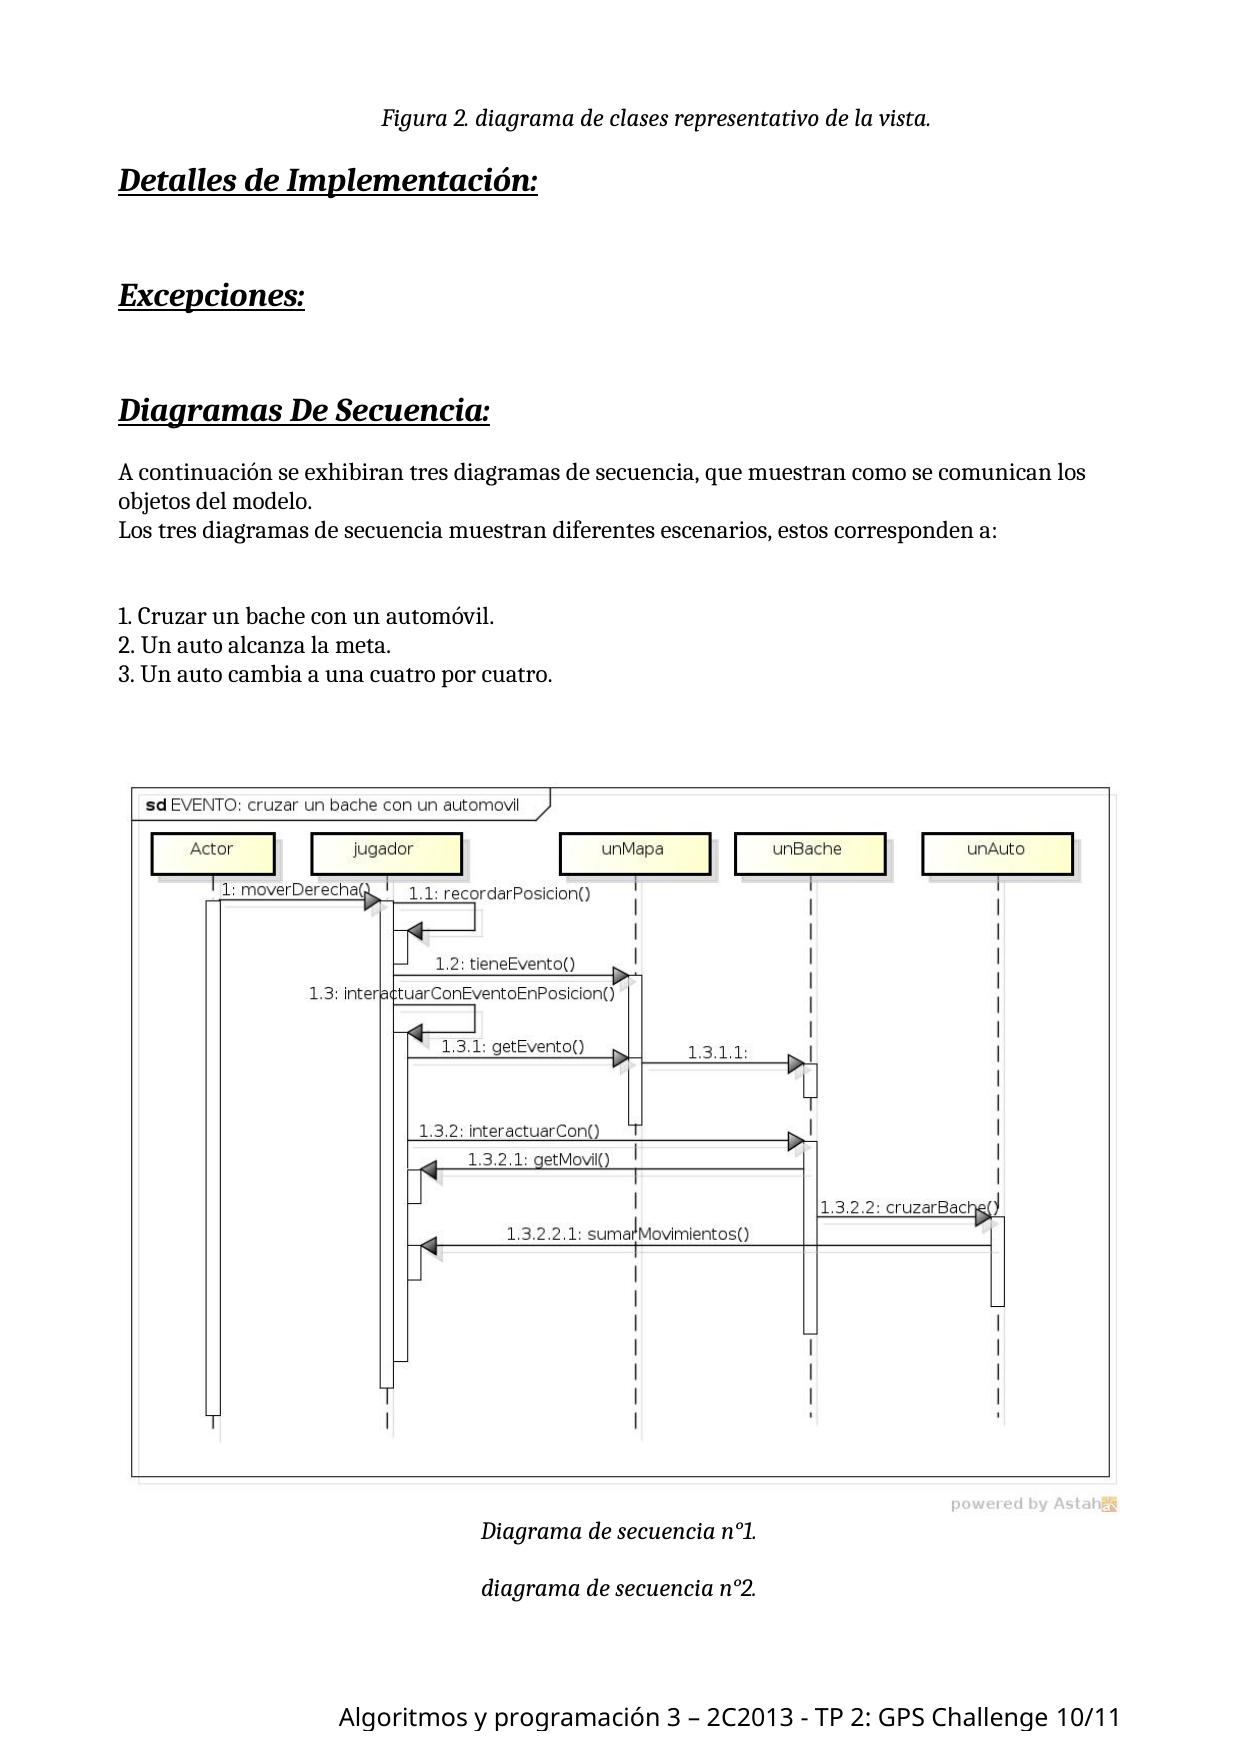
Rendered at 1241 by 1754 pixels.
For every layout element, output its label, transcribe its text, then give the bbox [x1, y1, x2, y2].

text Diagrama de secuencia n°1. [118, 1517, 1122, 1546]
text A continuación se exhibiran tres diagramas de secuencia, que muestran como se comunican los objetos del modelo. [118, 458, 1122, 516]
picture [118, 774, 1122, 1517]
text Los tres diagramas de secuencia muestran diferentes escenarios, estos corresponden a: [118, 516, 1122, 544]
text 2. Un auto alcanza la meta. [118, 631, 1122, 659]
text Diagramas De Secuencia: [118, 391, 1122, 429]
text 3. Un auto cambia a una cuatro por cuatro. [118, 659, 1122, 688]
text Figura 2. diagrama de clases representativo de la vista. [118, 104, 1122, 132]
text Excepciones: [118, 276, 1122, 314]
text 1. Cruzar un bache con un automóvil. [118, 602, 1122, 631]
text diagrama de secuencia n°2. [118, 1574, 1122, 1603]
text Detalles de Implementación: [118, 161, 1122, 199]
